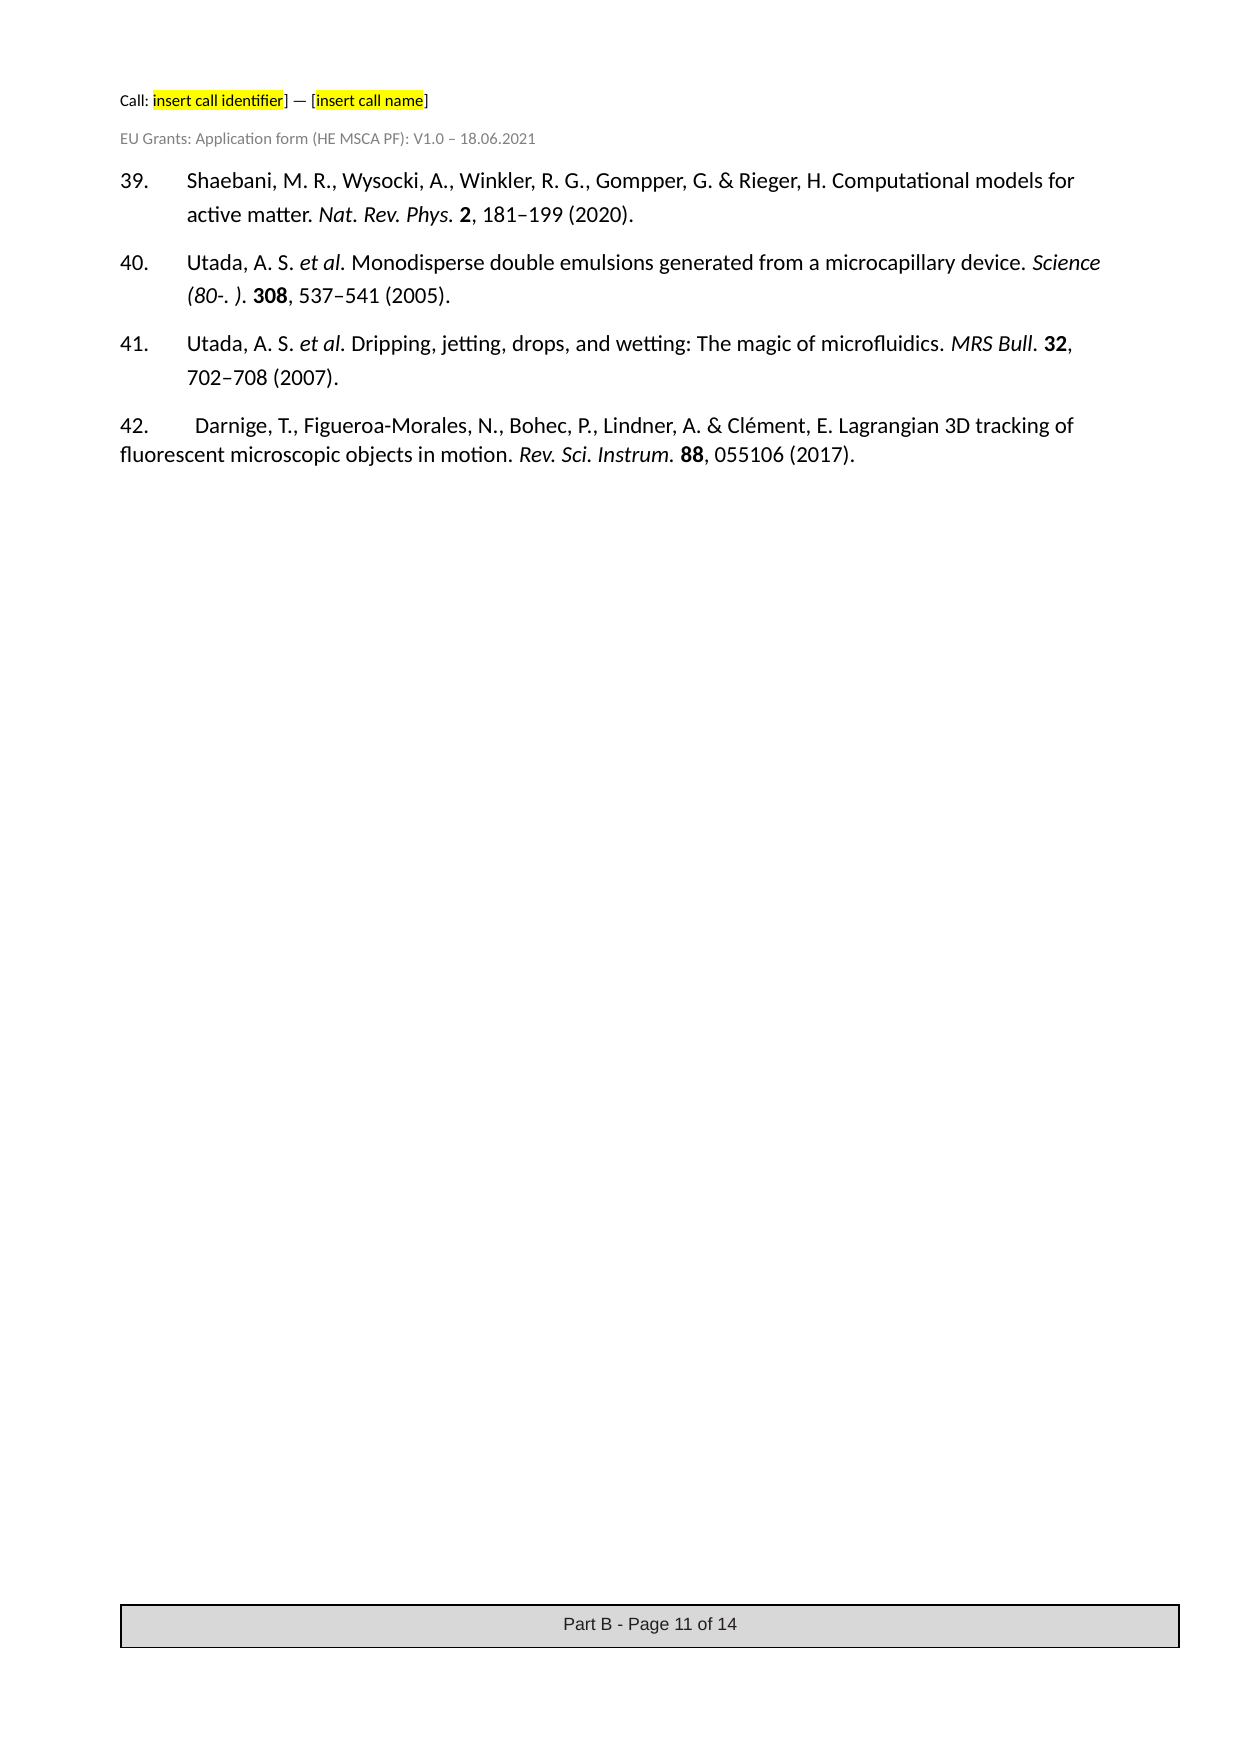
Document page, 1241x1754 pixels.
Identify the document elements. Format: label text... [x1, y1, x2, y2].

text 41. Utada, A. S. et al. Dripping, jetting, drops, and wetting: The magic of microfluidics. MRS Bull. 32, 702–708 (2007). [120, 329, 1121, 391]
text 40. Utada, A. S. et al. Monodisperse double emulsions generated from a microcapillary device. Science (80-. ). 308, 537–541 (2005). [120, 248, 1121, 309]
text 39. Shaebani, M. R., Wysocki, A., Winkler, R. G., Gompper, G. & Rieger, H. Computational models for active matter. Nat. Rev. Phys. 2, 181–199 (2020). [120, 166, 1121, 228]
text 42. Darnige, T., Figueroa-Morales, N., Bohec, P., Lindner, A. & Clément, E. Lagrangian 3D tracking of fluorescent microscopic objects in motion. Rev. Sci. Instrum. 88, 055106 (2017). [120, 411, 1121, 469]
